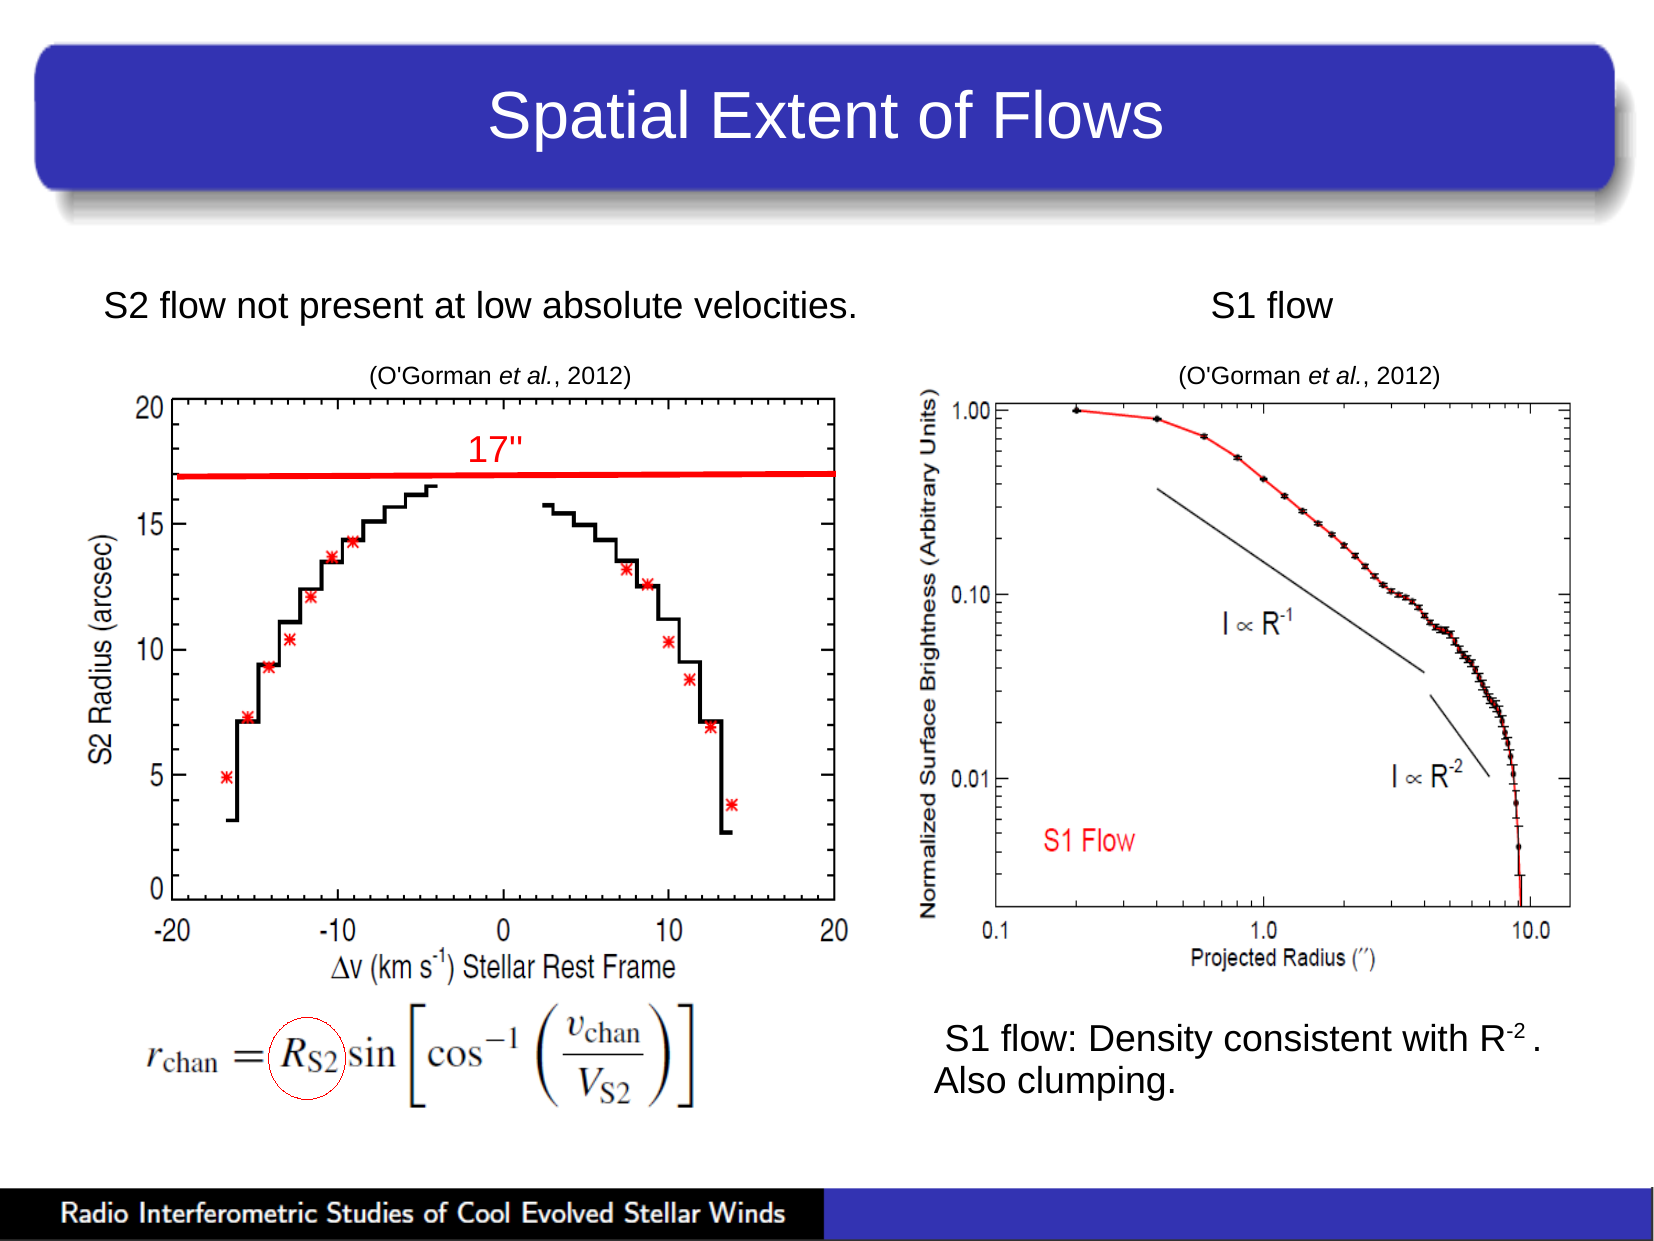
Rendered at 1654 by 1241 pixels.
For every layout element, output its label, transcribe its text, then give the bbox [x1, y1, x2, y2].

picture [54, 377, 1585, 1123]
text_box Spatial Extent of Flows [59, 70, 1595, 189]
text_box (O'Gorman et al., 2012) [1163, 354, 1456, 398]
text_box (O'Gorman et al., 2012) [354, 354, 647, 398]
picture [0, 1187, 1654, 1241]
text_box S2 flow not present at low absolute velocities. S1 flow [88, 277, 1579, 335]
text_box S1 flow: Density consistent with R-2 . Also clumping. [919, 1010, 1589, 1111]
picture [23, 29, 1648, 237]
text_box 17'' [452, 421, 582, 478]
